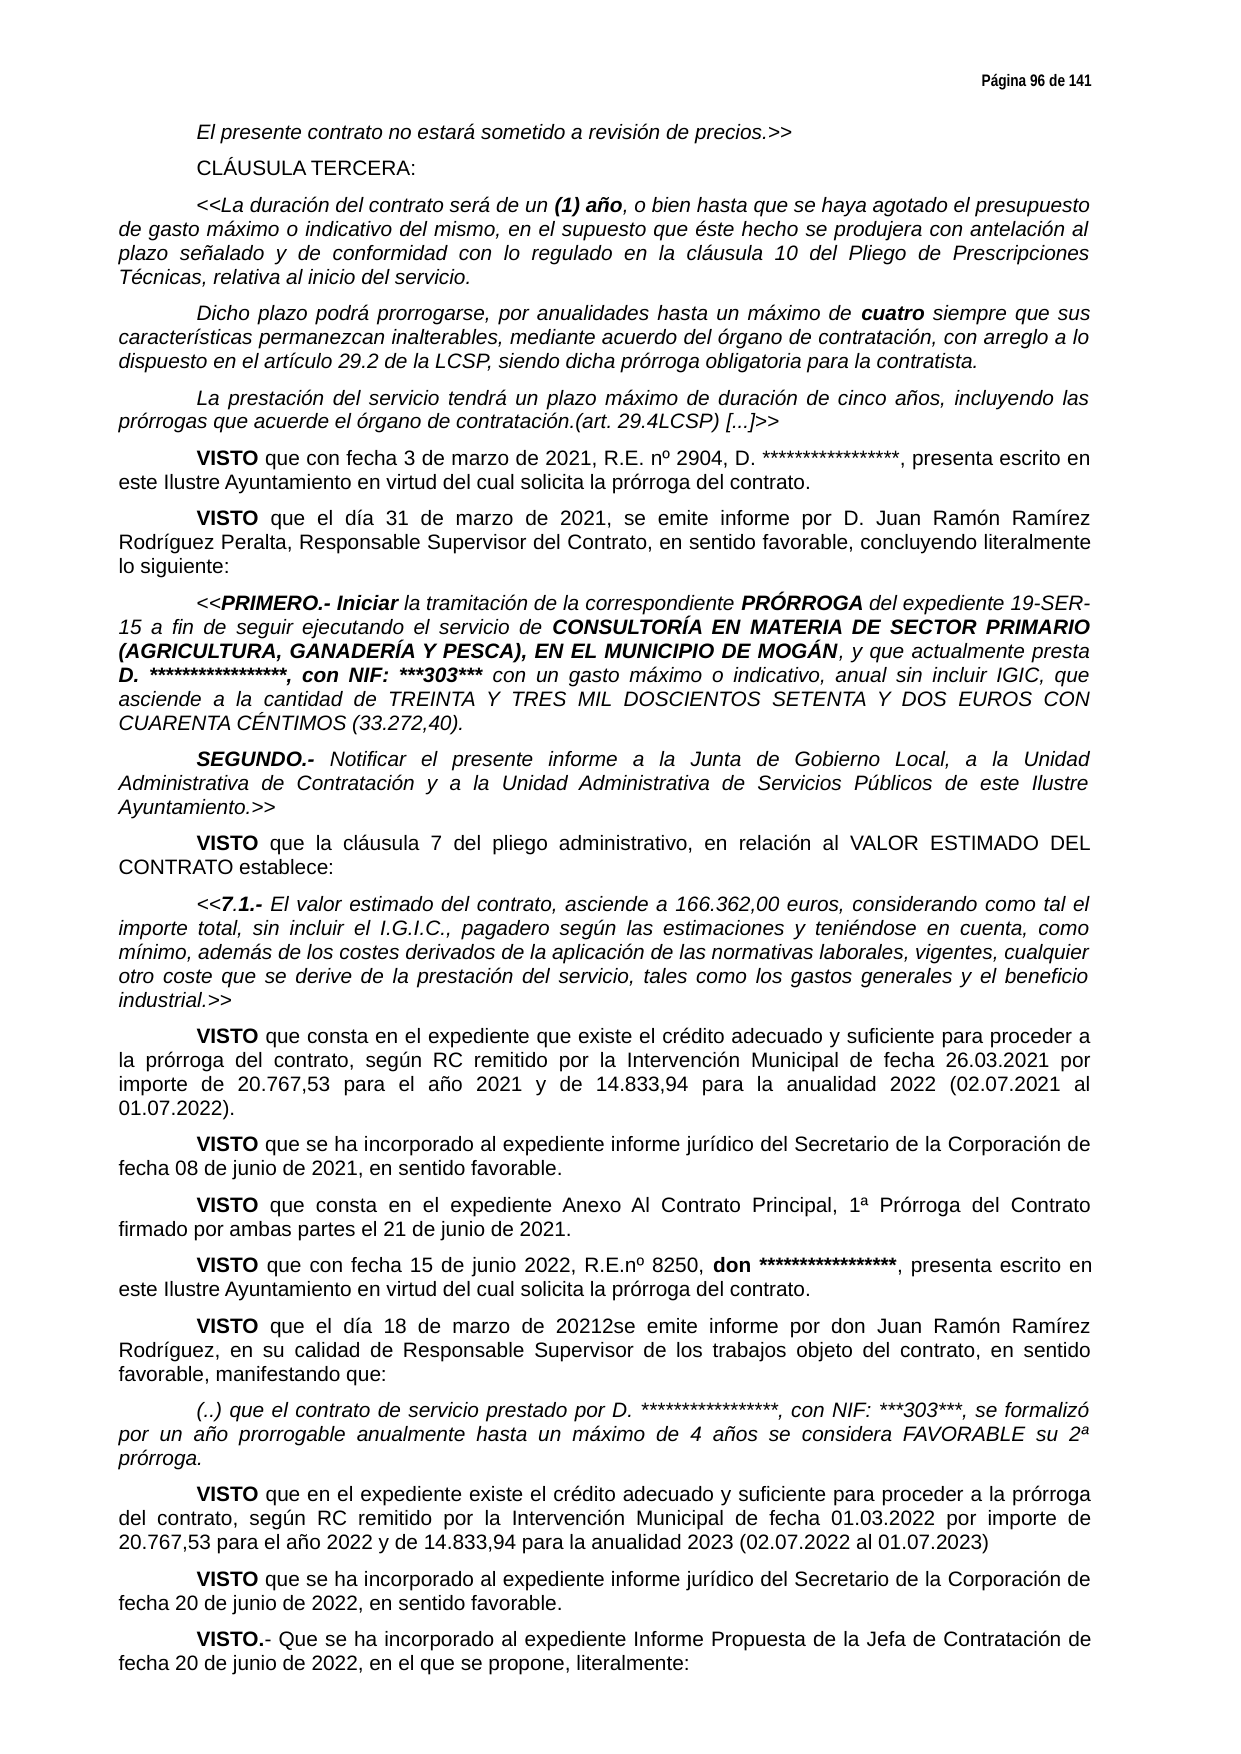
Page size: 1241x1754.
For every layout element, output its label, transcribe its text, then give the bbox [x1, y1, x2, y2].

text VISTO que se ha incorporado al expediente informe jurídico del Secretario de la Corporación de fecha 20 de junio de 2022, en sentido favorable. [118, 1567, 1092, 1614]
text VISTO que consta en el expediente que existe el crédito adecuado y suficiente para proceder a la prórroga del contrato, según RC remitido por la Intervención Municipal de fecha 26.03.2021 por importe de 20.767,53 para el año 2021 y de 14.833,94 para la anualidad 2022 (02.07.2021 al 01.07.2022). [118, 1024, 1092, 1120]
text SEGUNDO.- Notificar el presente informe a la Junta de Gobierno Local, a la Unidad Administrativa de Contratación y a la Unidad Administrativa de Servicios Públicos de este Ilustre Ayuntamiento.>> [118, 747, 1092, 819]
text <<PRIMERO.- Iniciar la tramitación de la correspondiente PRÓRROGA del expediente 19-SER-15 a fin de seguir ejecutando el servicio de CONSULTORÍA EN MATERIA DE SECTOR PRIMARIO (AGRICULTURA, GANADERÍA Y PESCA), EN EL MUNICIPIO DE MOGÁN, y que actualmente presta D. *****************, con NIF: ***303*** con un gasto máximo o indicativo, anual sin incluir IGIC, que asciende a la cantidad de TREINTA Y TRES MIL DOSCIENTOS SETENTA Y DOS EUROS CON CUARENTA CÉNTIMOS (33.272,40). [118, 591, 1092, 734]
text Dicho plazo podrá prorrogarse, por anualidades hasta un máximo de cuatro siempre que sus características permanezcan inalterables, mediante acuerdo del órgano de contratación, con arreglo a lo dispuesto en el artículo 29.2 de la LCSP, siendo dicha prórroga obligatoria para la contratista. [118, 301, 1092, 373]
text VISTO que con fecha 3 de marzo de 2021, R.E. nº 2904, D. *****************, presenta escrito en este Ilustre Ayuntamiento en virtud del cual solicita la prórroga del contrato. [118, 446, 1092, 494]
text La prestación del servicio tendrá un plazo máximo de duración de cinco años, incluyendo las prórrogas que acuerde el órgano de contratación.(art. 29.4LCSP) [...]>> [118, 385, 1092, 433]
text VISTO que en el expediente existe el crédito adecuado y suficiente para proceder a la prórroga del contrato, según RC remitido por la Intervención Municipal de fecha 01.03.2022 por importe de 20.767,53 para el año 2022 y de 14.833,94 para la anualidad 2023 (02.07.2022 al 01.07.2023) [118, 1482, 1092, 1554]
text VISTO que el día 18 de marzo de 20212se emite informe por don Juan Ramón Ramírez Rodríguez, en su calidad de Responsable Supervisor de los trabajos objeto del contrato, en sentido favorable, manifestando que: [118, 1313, 1092, 1385]
text VISTO que consta en el expediente Anexo Al Contrato Principal, 1ª Prórroga del Contrato firmado por ambas partes el 21 de junio de 2021. [118, 1193, 1092, 1241]
text CLÁUSULA TERCERA: [118, 156, 1092, 180]
text VISTO que se ha incorporado al expediente informe jurídico del Secretario de la Corporación de fecha 08 de junio de 2021, en sentido favorable. [118, 1132, 1092, 1180]
text <<La duración del contrato será de un (1) año, o bien hasta que se haya agotado el presupuesto de gasto máximo o indicativo del mismo, en el supuesto que éste hecho se produjera con antelación al plazo señalado y de conformidad con lo regulado en la cláusula 10 del Pliego de Prescripciones Técnicas, relativa al inicio del servicio. [118, 193, 1092, 288]
text <<7.1.- El valor estimado del contrato, asciende a 166.362,00 euros, considerando como tal el importe total, sin incluir el I.G.I.C., pagadero según las estimaciones y teniéndose en cuenta, como mínimo, además de los costes derivados de la aplicación de las normativas laborales, vigentes, cualquier otro coste que se derive de la prestación del servicio, tales como los gastos generales y el beneficio industrial.>> [118, 892, 1092, 1011]
text VISTO que el día 31 de marzo de 2021, se emite informe por D. Juan Ramón Ramírez Rodríguez Peralta, Responsable Supervisor del Contrato, en sentido favorable, concluyendo literalmente lo siguiente: [118, 506, 1092, 578]
text (..) que el contrato de servicio prestado por D. *****************, con NIF: ***303***, se formalizó por un año prorrogable anualmente hasta un máximo de 4 años se considera FAVORABLE su 2ª prórroga. [118, 1398, 1092, 1470]
text VISTO.- Que se ha incorporado al expediente Informe Propuesta de la Jefa de Contratación de fecha 20 de junio de 2022, en el que se propone, literalmente: [118, 1627, 1092, 1675]
text El presente contrato no estará sometido a revisión de precios.>> [118, 120, 1092, 144]
text VISTO que la cláusula 7 del pliego administrativo, en relación al VALOR ESTIMADO DEL CONTRATO establece: [118, 831, 1092, 879]
text VISTO que con fecha 15 de junio 2022, R.E.nº 8250, don *****************, presenta escrito en este Ilustre Ayuntamiento en virtud del cual solicita la prórroga del contrato. [118, 1253, 1092, 1301]
